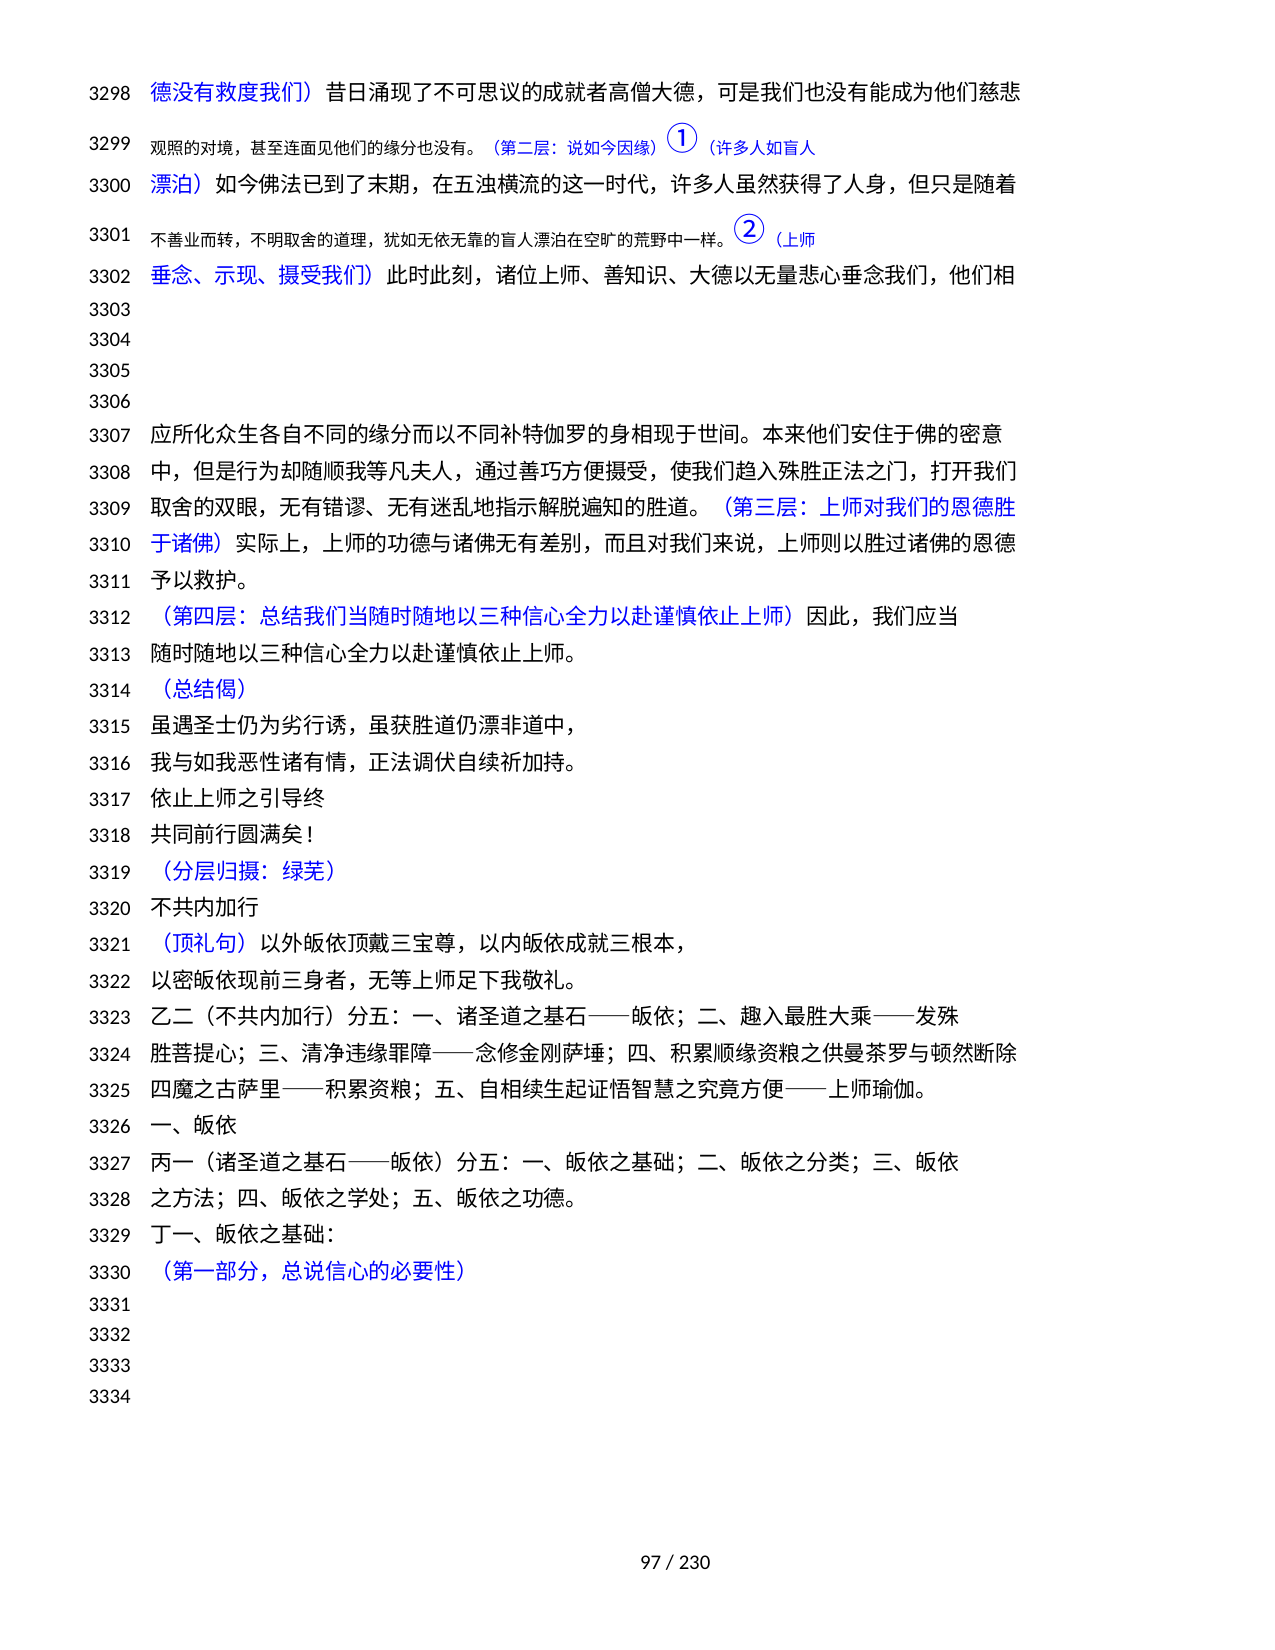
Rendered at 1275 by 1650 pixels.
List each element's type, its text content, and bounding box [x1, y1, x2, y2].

text （总结偈） [150, 672, 1200, 703]
text 虽遇圣士仍为劣行诱，虽获胜道仍漂非道中， [150, 708, 1200, 740]
text 一、皈依 [150, 1108, 1200, 1140]
text 观照的对境，甚至连面见他们的缘分也没有。（第二层：说如今因缘）①（许多人如盲人 [150, 111, 1200, 159]
text 丙一（诸圣道之基石——皈依）分五：一、皈依之基础；二、皈依之分类；三、皈依 [150, 1144, 1200, 1176]
text 四魔之古萨里——积累资粮；五、自相续生起证悟智慧之究竟方便——上师瑜伽。 [150, 1072, 1200, 1103]
text 应所化众生各自不同的缘分而以不同补特伽罗的身相现于世间。本来他们安住于佛的密意 [150, 417, 1200, 449]
text 不共内加行 [150, 890, 1200, 922]
text 不善业而转，不明取舍的道理，犹如无依无靠的盲人漂泊在空旷的荒野中一样。②（上师 [150, 203, 1200, 251]
text 乙二（不共内加行）分五：一、诸圣道之基石——皈依；二、趣入最胜大乘——发殊 [150, 999, 1200, 1031]
text 之方法；四、皈依之学处；五、皈依之功德。 [150, 1181, 1200, 1213]
text 胜菩提心；三、清净违缘罪障——念修金刚萨埵；四、积累顺缘资粮之供曼茶罗与顿然断除 [150, 1036, 1200, 1067]
text 共同前行圆满矣! [150, 817, 1200, 849]
text 予以救护。 [150, 563, 1200, 594]
text （第一部分，总说信心的必要性） [150, 1254, 1200, 1285]
text 以密皈依现前三身者，无等上师足下我敬礼。 [150, 963, 1200, 994]
text （顶礼句）以外皈依顶戴三宝尊，以内皈依成就三根本， [150, 926, 1200, 958]
text （分层归摄：绿芜） [150, 854, 1200, 885]
text 随时随地以三种信心全力以赴谨慎依止上师。 [150, 636, 1200, 667]
text 漂泊）如今佛法已到了末期，在五浊横流的这一时代，许多人虽然获得了人身，但只是随着 [150, 167, 1200, 198]
text 依止上师之引导终 [150, 781, 1200, 813]
text 丁一、皈依之基础： [150, 1217, 1200, 1249]
text 德没有救度我们）昔日涌现了不可思议的成就者高僧大德，可是我们也没有能成为他们慈悲 [150, 75, 1200, 107]
text 于诸佛）实际上，上师的功德与诸佛无有差别，而且对我们来说，上师则以胜过诸佛的恩德 [150, 526, 1200, 558]
text 中，但是行为却随顺我等凡夫人，通过善巧方便摄受，使我们趋入殊胜正法之门，打开我们 [150, 454, 1200, 485]
text 我与如我恶性诸有情，正法调伏自续祈加持。 [150, 744, 1200, 776]
text （第四层：总结我们当随时随地以三种信心全力以赴谨慎依止上师）因此，我们应当 [150, 599, 1200, 631]
text 垂念、示现、摄受我们）此时此刻，诸位上师、善知识、大德以无量悲心垂念我们，他们相 [150, 258, 1200, 290]
text 取舍的双眼，无有错谬、无有迷乱地指示解脱遍知的胜道。（第三层：上师对我们的恩德胜 [150, 490, 1200, 522]
